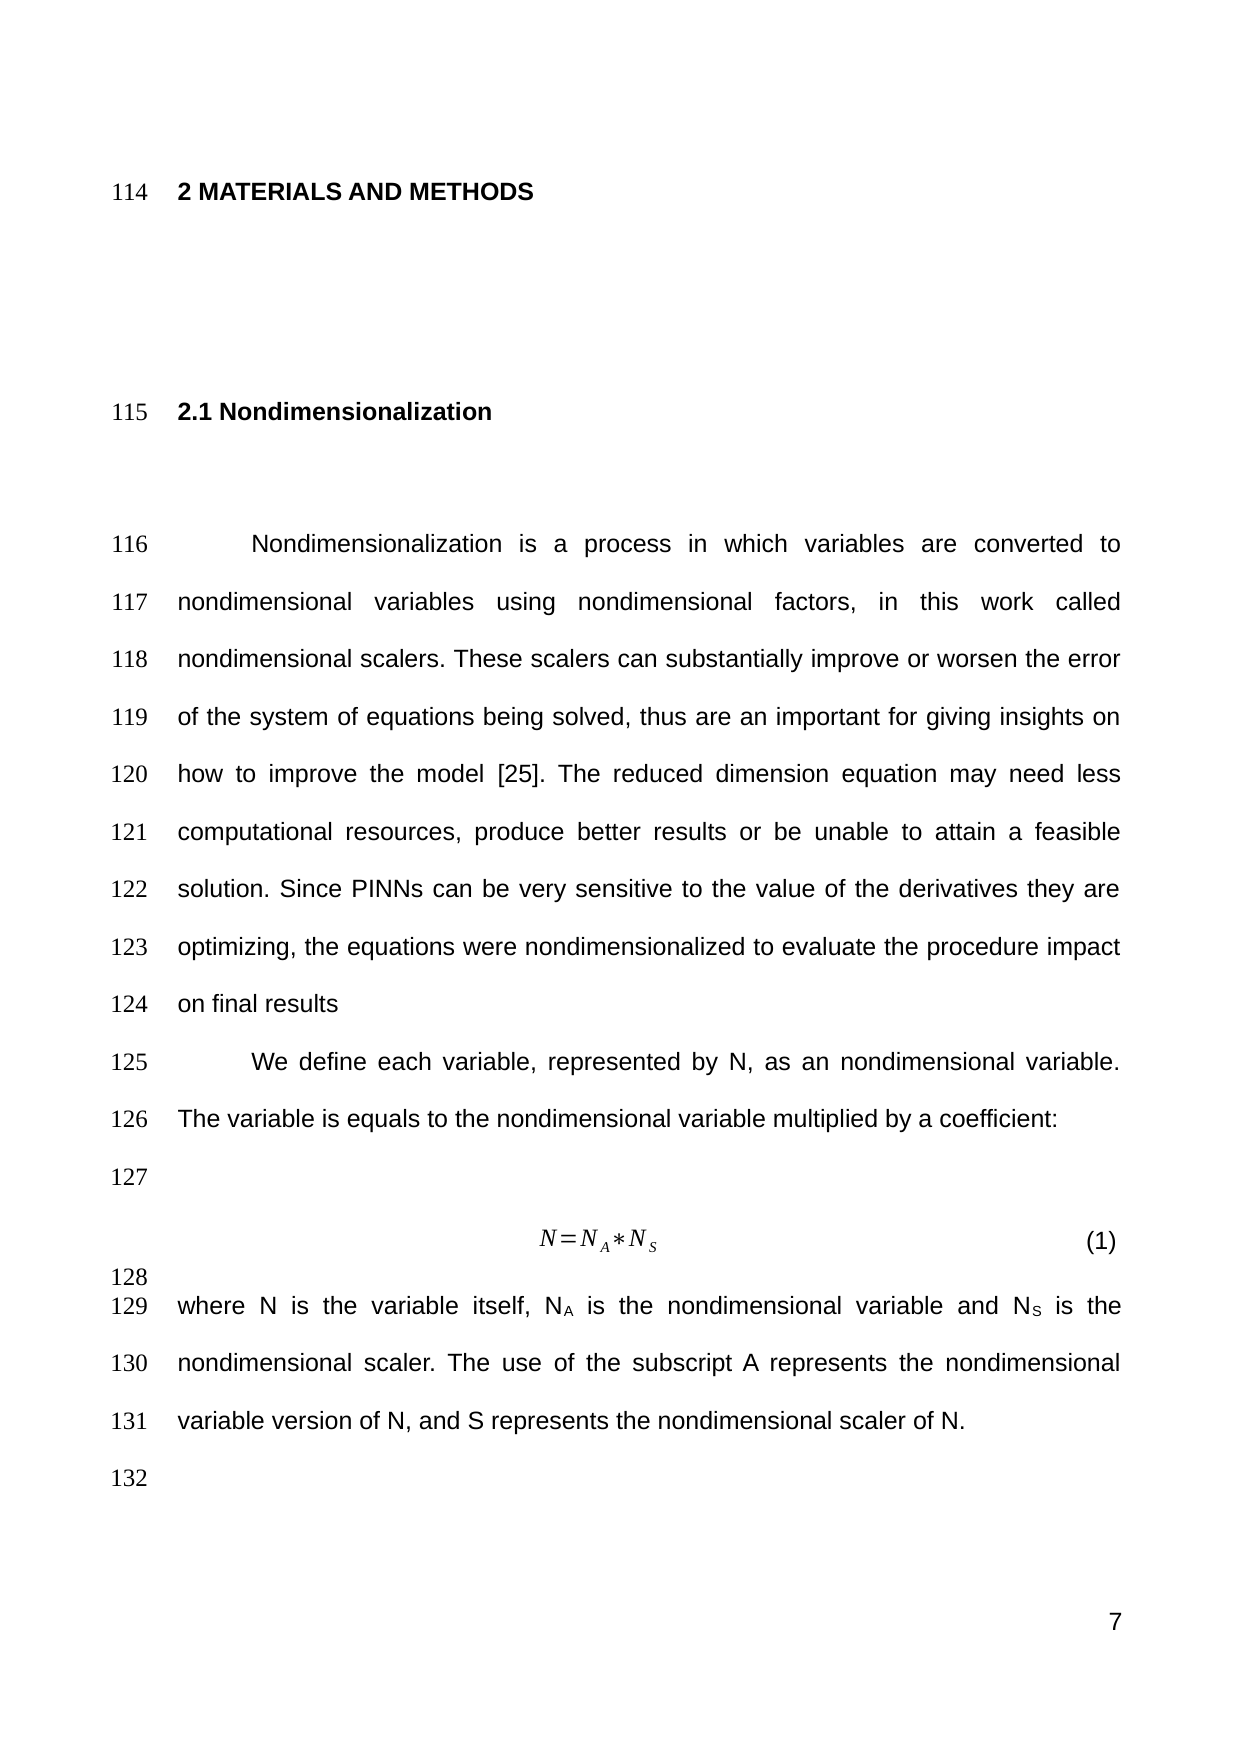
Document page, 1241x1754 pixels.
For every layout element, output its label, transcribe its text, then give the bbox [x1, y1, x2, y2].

text We define each variable, represented by N, as an nondimensional variable. The variable is equals to the nondimensional variable multiplied by a coefficient: [177, 1047, 1122, 1133]
text Nondimensionalization is a process in which variables are converted to nondimensional variables using nondimensional factors, in this work called nondimensional scalers. These scalers can substantially improve or worsen the error of the system of equations being solved, thus are an important for giving insights on how to improve the model [25]. The reduced dimension equation may need less computational resources, produce better results or be unable to attain a feasible solution. Since PINNs can be very sensitive to the value of the derivatives they are optimizing, the equations were nondimensionalized to evaluate the procedure impact on final results [177, 529, 1122, 1018]
subtitle Materials and Methods [177, 177, 1122, 206]
text where N is the variable itself, NA is the nondimensional variable and NS is the nondimensional scaler. The use of the subscript A represents the nondimensional variable version of N, and S represents the nondimensional scaler of N. [177, 1291, 1122, 1434]
table_header [177, 1219, 1017, 1262]
subtitle Nondimensionalization [177, 397, 1122, 426]
table_header (1) [1017, 1219, 1122, 1262]
